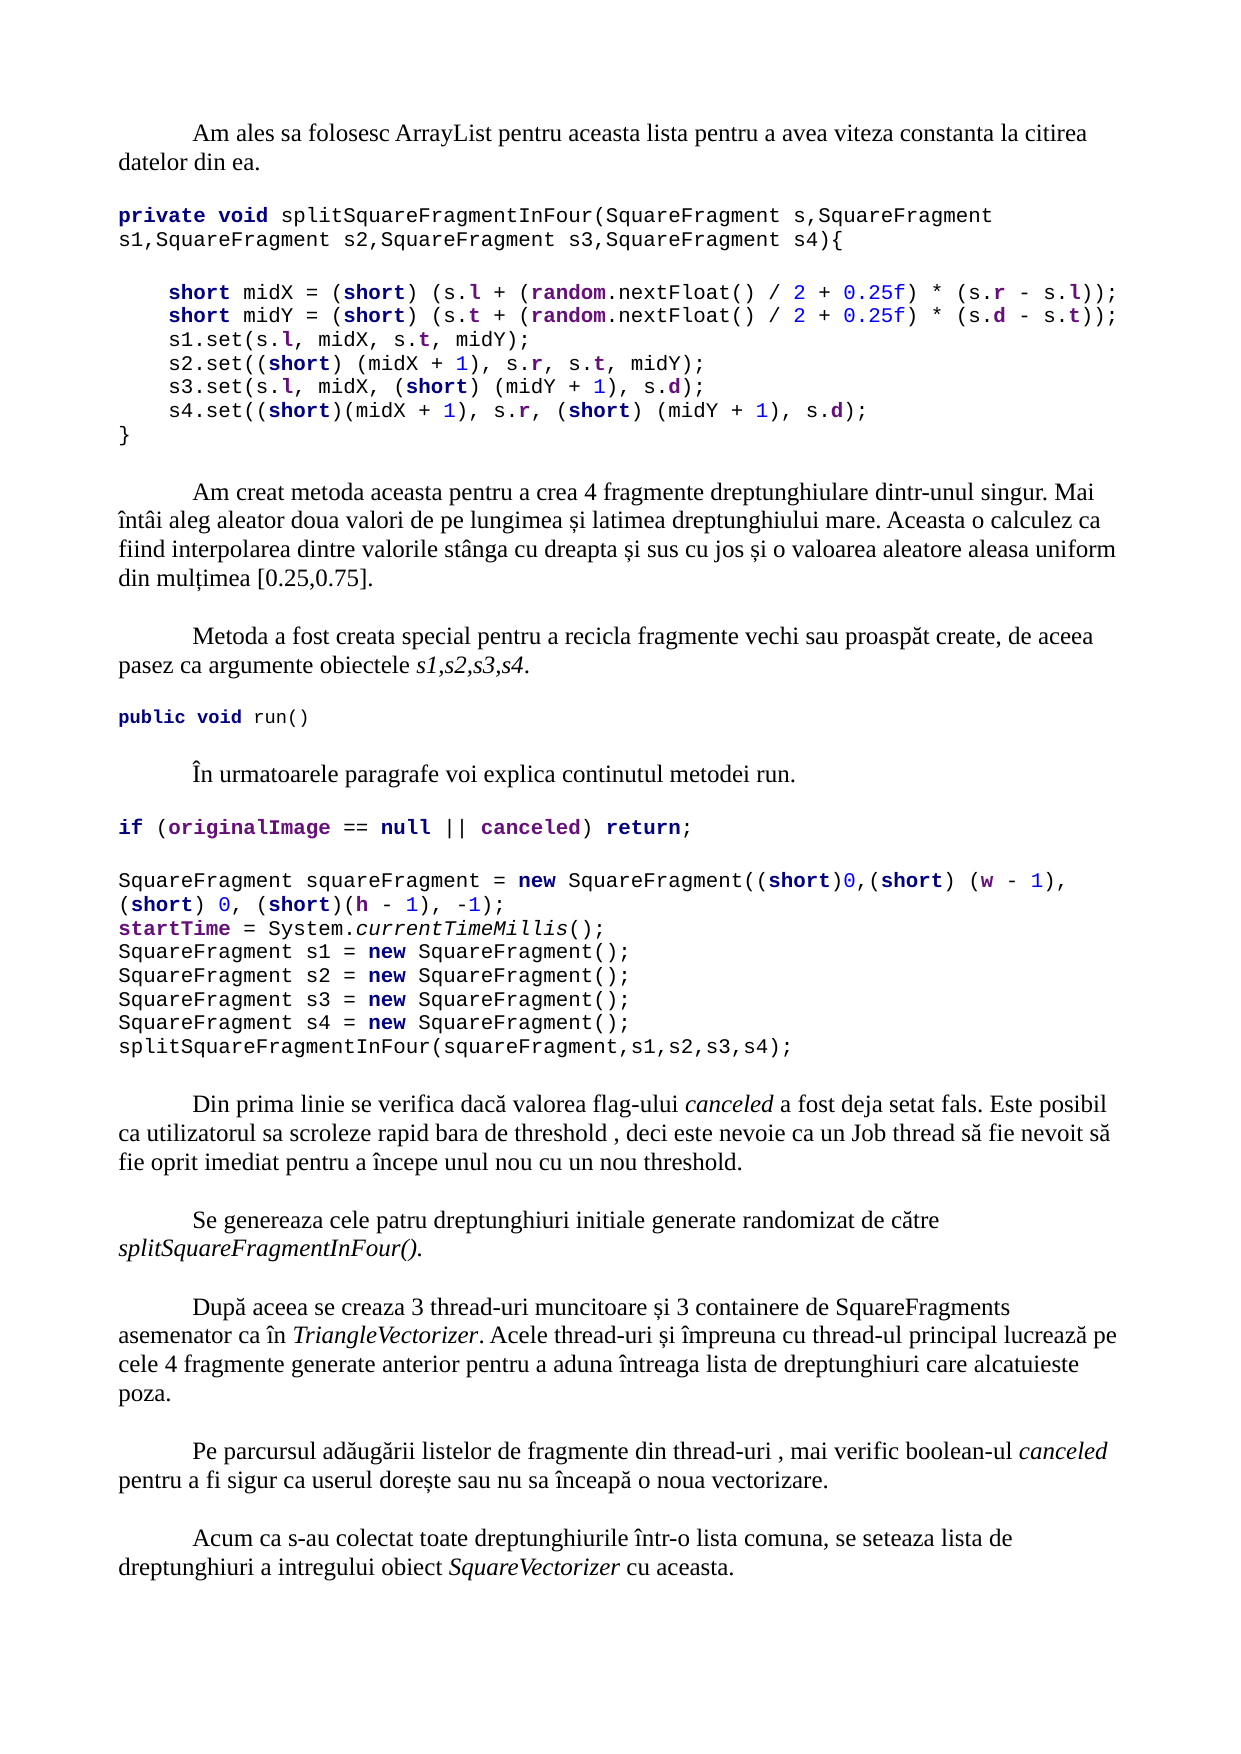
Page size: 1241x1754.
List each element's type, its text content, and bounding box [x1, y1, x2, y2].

text SquareFragment s4 = new SquareFragment(); [118, 1012, 1122, 1036]
text startTime = System.currentTimeMillis(); [118, 918, 1122, 941]
text s3.set(s.l, midX, (short) (midY + 1), s.d); [118, 376, 1122, 400]
text După aceea se creaza 3 thread-uri muncitoare și 3 containere de SquareFragments asemenator ca în TriangleVectorizer. Acele thread-uri și împreuna cu thread-ul principal lucrează pe cele 4 fragmente generate anterior pentru a aduna întreaga lista de dreptunghiuri care alcatuieste poza. [118, 1292, 1122, 1407]
text Am ales sa folosesc ArrayList pentru aceasta lista pentru a avea viteza constanta la citirea datelor din ea. [118, 118, 1122, 176]
text SquareFragment s1 = new SquareFragment(); [118, 941, 1122, 965]
text În urmatoarele paragrafe voi explica continutul metodei run. [118, 759, 1122, 788]
text Pe parcursul adăugării listelor de fragmente din thread-uri , mai verific boolean-ul canceled pentru a fi sigur ca userul dorește sau nu sa înceapă o noua vectorizare. [118, 1436, 1122, 1494]
text if (originalImage == null || canceled) return; [118, 817, 1122, 841]
text s2.set((short) (midX + 1), s.r, s.t, midY); [118, 353, 1122, 376]
text SquareFragment s2 = new SquareFragment(); [118, 965, 1122, 989]
text SquareFragment s3 = new SquareFragment(); [118, 989, 1122, 1012]
text public void run() [118, 708, 1122, 729]
text Am creat metoda aceasta pentru a crea 4 fragmente dreptunghiulare dintr-unul singur. Mai întâi aleg aleator doua valori de pe lungimea și latimea dreptunghiului mare. Aceasta o calculez ca fiind interpolarea dintre valorile stânga cu dreapta și sus cu jos și o valoarea aleatore aleasa uniform din mulțimea [0.25,0.75]. [118, 477, 1122, 592]
text short midX = (short) (s.l + (random.nextFloat() / 2 + 0.25f) * (s.r - s.l)); [118, 282, 1122, 306]
text Acum ca s-au colectat toate dreptunghiurile într-o lista comuna, se seteaza lista de dreptunghiuri a intregului obiect SquareVectorizer cu aceasta. [118, 1523, 1122, 1581]
text short midY = (short) (s.t + (random.nextFloat() / 2 + 0.25f) * (s.d - s.t)); [118, 306, 1122, 329]
text Din prima linie se verifica dacă valorea flag-ului canceled a fost deja setat fals. Este posibil ca utilizatorul sa scroleze rapid bara de threshold , deci este nevoie ca un Job thread să fie nevoit să fie oprit imediat pentru a începe unul nou cu un nou threshold. [118, 1089, 1122, 1175]
text s1.set(s.l, midX, s.t, midY); [118, 329, 1122, 353]
text s4.set((short)(midX + 1), s.r, (short) (midY + 1), s.d); [118, 400, 1122, 424]
text SquareFragment squareFragment = new SquareFragment((short)0,(short) (w - 1),(short) 0, (short)(h - 1), -1); [118, 870, 1122, 918]
text } [118, 424, 1122, 447]
text Se genereaza cele patru dreptunghiuri initiale generate randomizat de către splitSquareFragmentInFour(). [118, 1205, 1122, 1262]
text Metoda a fost creata special pentru a recicla fragmente vechi sau proaspăt create, de aceea pasez ca argumente obiectele s1,s2,s3,s4. [118, 621, 1122, 679]
text splitSquareFragmentInFour(squareFragment,s1,s2,s3,s4); [118, 1036, 1122, 1059]
text private void splitSquareFragmentInFour(SquareFragment s,SquareFragment s1,SquareFragment s2,SquareFragment s3,SquareFragment s4){ [118, 205, 1122, 252]
